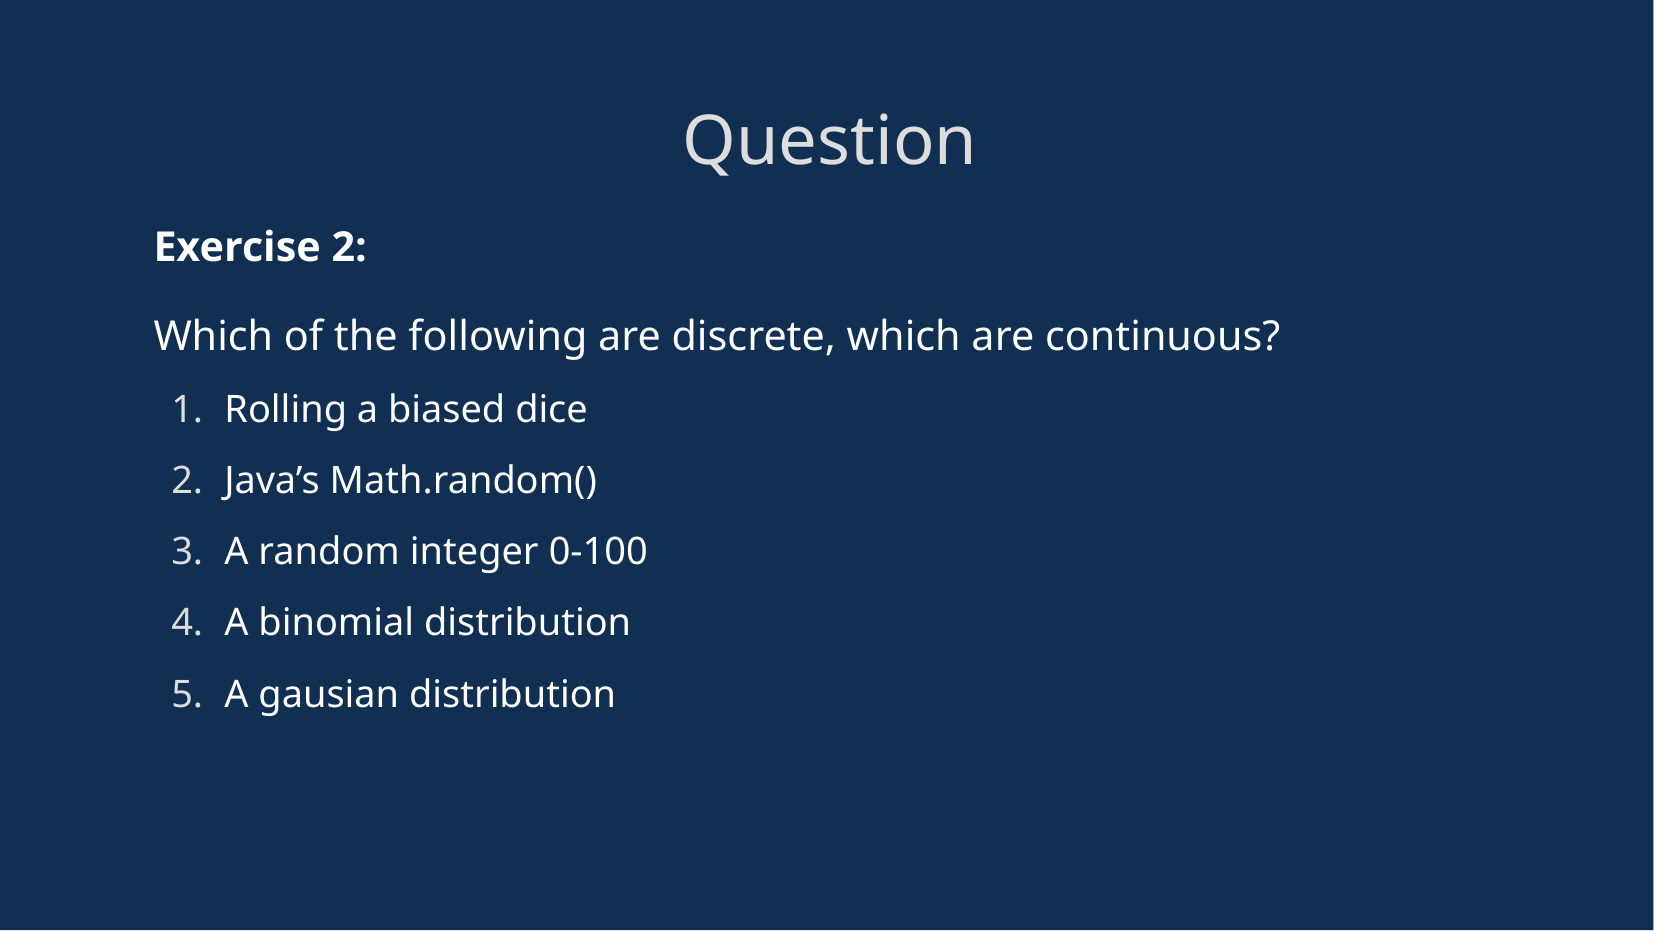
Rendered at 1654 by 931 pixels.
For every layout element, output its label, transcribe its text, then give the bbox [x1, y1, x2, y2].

list Exercise 2: Which of the following are discrete, which are continuous? Rolling a biased dice Java’s Math.random() A random integer 0-100 A binomial distribution A gausian distribution [82, 217, 1571, 758]
title Question [97, 56, 1563, 217]
